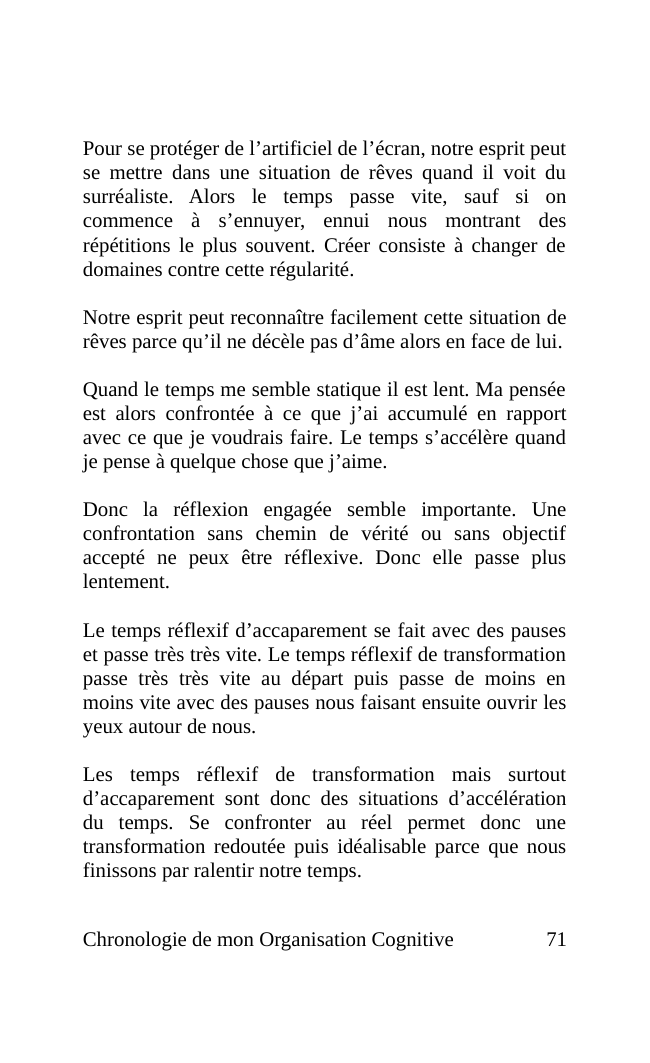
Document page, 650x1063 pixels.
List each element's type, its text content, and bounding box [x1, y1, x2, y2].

text Les temps réflexif de transformation mais surtout d’accaparement sont donc des situations d’accélération du temps. Se confronter au réel permet donc une transformation redoutée puis idéalisable parce que nous finissons par ralentir notre temps. [83, 762, 567, 882]
text Le temps réflexif d’accaparement se fait avec des pauses et passe très très vite. Le temps réflexif de transformation passe très très vite au départ puis passe de moins en moins vite avec des pauses nous faisant ensuite ouvrir les yeux autour de nous. [83, 617, 567, 738]
text Pour se protéger de l’artificiel de l’écran, notre esprit peut se mettre dans une situation de rêves quand il voit du surréaliste. Alors le temps passe vite, sauf si on commence à s’ennuyer, ennui nous montrant des répétitions le plus souvent. Créer consiste à changer de domaines contre cette régularité. [83, 136, 567, 281]
text Notre esprit peut reconnaître facilement cette situation de rêves parce qu’il ne décèle pas d’âme alors en face de lui. [83, 305, 567, 353]
text Donc la réflexion engagée semble importante. Une confrontation sans chemin de vérité ou sans objectif accepté ne peux être réflexive. Donc elle passe plus lentement. [83, 497, 567, 593]
text Quand le temps me semble statique il est lent. Ma pensée est alors confrontée à ce que j’ai accumulé en rapport avec ce que je voudrais faire. Le temps s’accélère quand je pense à quelque chose que j’aime. [83, 377, 567, 473]
